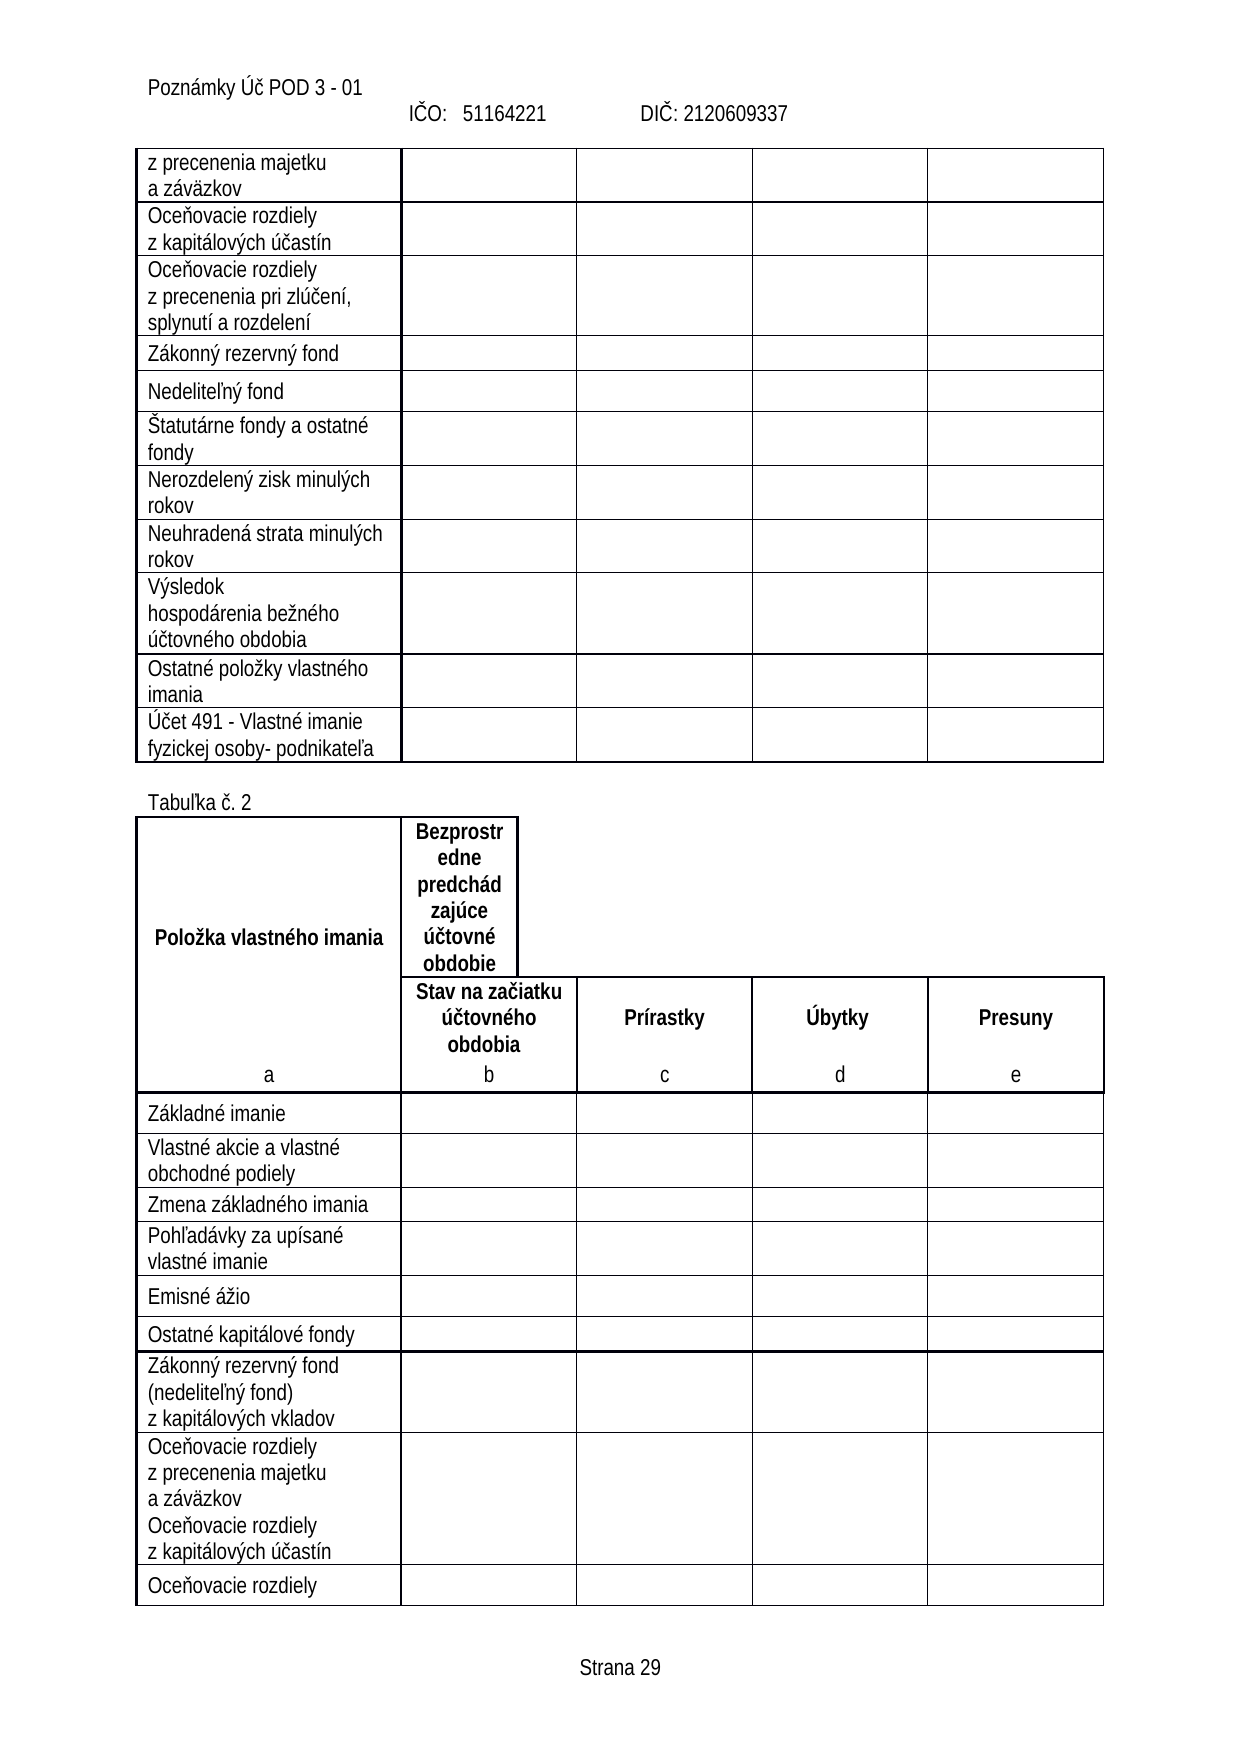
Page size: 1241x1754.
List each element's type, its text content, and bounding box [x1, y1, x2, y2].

table_cell [753, 203, 927, 255]
table_cell Presuny [929, 978, 1103, 1057]
table_cell [753, 149, 927, 201]
table_cell [753, 1433, 927, 1512]
table_cell [928, 1565, 1103, 1605]
table_cell [753, 1276, 927, 1316]
table_cell [928, 1276, 1103, 1316]
table_cell Úbytky [753, 978, 927, 1057]
table_cell a [138, 1057, 400, 1091]
table_cell [753, 708, 927, 761]
table_cell [928, 1134, 1103, 1187]
table_cell Štatutárne fondy a ostatné fondy [138, 412, 400, 465]
table_cell Nerozdelený zisk minulých rokov [138, 466, 400, 518]
table_cell [402, 1353, 576, 1432]
table_cell [928, 1512, 1103, 1564]
table_cell [928, 573, 1103, 652]
table_cell [577, 708, 752, 761]
table_cell Oceňovacie rozdiely z precenenia pri zlúčení, splynutí a rozdelení [138, 256, 400, 335]
table_cell [403, 655, 576, 707]
table_cell [928, 655, 1103, 707]
table_cell [577, 520, 752, 572]
table_cell [753, 371, 927, 411]
table_cell [403, 708, 576, 761]
table_cell [403, 466, 576, 518]
table_cell c [578, 1057, 751, 1091]
table_cell [753, 1222, 927, 1275]
table_cell [402, 1134, 576, 1187]
table_cell [753, 256, 927, 335]
text Tabuľka č. 2 [148, 789, 1092, 816]
table_cell [928, 1222, 1103, 1275]
table_cell [577, 256, 752, 335]
table_cell [753, 1317, 927, 1350]
table_cell [403, 520, 576, 572]
table_cell [577, 336, 752, 370]
table_cell z precenenia majetku a záväzkov [138, 149, 400, 201]
table_cell [928, 1433, 1103, 1512]
table_cell Oceňovacie rozdiely z precenenia majetku a záväzkov [138, 1433, 400, 1512]
table_cell [402, 1276, 576, 1316]
table_cell Ostatné kapitálové fondy [138, 1317, 400, 1350]
table_cell [577, 371, 752, 411]
table_cell [577, 1317, 752, 1350]
table_cell [577, 466, 752, 518]
table_cell [577, 1134, 752, 1187]
table_cell Zákonný rezervný fond (nedeliteľný fond) z kapitálových vkladov [138, 1353, 400, 1432]
table_cell Neuhradená strata minulých rokov [138, 520, 400, 572]
table_cell Pohľadávky za upísané vlastné imanie [138, 1222, 400, 1275]
table_cell [403, 573, 576, 652]
table_cell [403, 412, 576, 465]
table_cell [403, 256, 576, 335]
table_cell [402, 1512, 576, 1564]
table_cell Účet 491 - Vlastné imanie fyzickej osoby- podnikateľa [138, 708, 400, 761]
table_cell [928, 256, 1103, 335]
table_cell [577, 1353, 752, 1432]
table_cell [753, 1188, 927, 1221]
table_cell Zmena základného imania [138, 1188, 400, 1221]
table_cell e [929, 1057, 1103, 1091]
table_cell [753, 573, 927, 652]
table_cell [753, 1134, 927, 1187]
table_cell [753, 1094, 927, 1133]
table_cell [928, 466, 1103, 518]
table_cell [402, 1222, 576, 1275]
table_cell [753, 1512, 927, 1564]
table_cell Výsledok hospodárenia bežného účtovného obdobia [138, 573, 400, 652]
table_cell [753, 1353, 927, 1432]
table_cell Nedeliteľný fond [138, 371, 400, 411]
table_cell [928, 149, 1103, 201]
table_cell [928, 1094, 1103, 1133]
table_cell [402, 1565, 576, 1605]
table_cell [577, 1276, 752, 1316]
table_cell Oceňovacie rozdiely z kapitálových účastín [138, 203, 400, 255]
table_cell [928, 520, 1103, 572]
table_cell [577, 1188, 752, 1221]
table_cell Stav na začiatku účtovného obdobia [402, 978, 576, 1057]
table_cell [753, 1565, 927, 1605]
table_cell [928, 1317, 1103, 1350]
table_cell [928, 708, 1103, 761]
table_cell b [402, 1057, 576, 1091]
table_cell Emisné ážio [138, 1276, 400, 1316]
table_cell [403, 336, 576, 370]
table_cell [577, 655, 752, 707]
table_cell [577, 1094, 752, 1133]
table_cell [577, 412, 752, 465]
table_cell Základné imanie [138, 1094, 400, 1133]
table_cell [577, 149, 752, 201]
table_cell [402, 1094, 576, 1133]
table_header Položka vlastného imania [138, 818, 400, 1057]
table_cell [753, 655, 927, 707]
table_cell [402, 1317, 576, 1350]
table_cell [928, 371, 1103, 411]
table_cell Prírastky [578, 978, 751, 1057]
table_cell [928, 1188, 1103, 1221]
table_header [519, 816, 1104, 976]
table_header Bezprostredne predchádzajúce účtovné obdobie [402, 818, 516, 976]
table_cell d [753, 1057, 927, 1091]
table_cell [403, 149, 576, 201]
table_cell [928, 1353, 1103, 1432]
table_cell [402, 1433, 576, 1512]
table_cell [577, 573, 752, 652]
table_cell [577, 1512, 752, 1564]
table_cell [928, 336, 1103, 370]
table_cell Ostatné položky vlastného imania [138, 655, 400, 707]
table_cell Vlastné akcie a vlastné obchodné podiely [138, 1134, 400, 1187]
table_cell [577, 1565, 752, 1605]
table_cell Zákonný rezervný fond [138, 336, 400, 370]
table_cell [577, 1222, 752, 1275]
table_cell [753, 336, 927, 370]
table_cell Oceňovacie rozdiely z kapitálových účastín [138, 1512, 400, 1564]
table_cell Oceňovacie rozdiely [138, 1565, 400, 1605]
table_cell [577, 1433, 752, 1512]
table_cell [753, 520, 927, 572]
table_cell [577, 203, 752, 255]
table_cell [753, 466, 927, 518]
table_cell [402, 1188, 576, 1221]
table_cell [928, 412, 1103, 465]
table_cell [403, 371, 576, 411]
table_cell [403, 203, 576, 255]
table_cell [753, 412, 927, 465]
table_cell [928, 203, 1103, 255]
